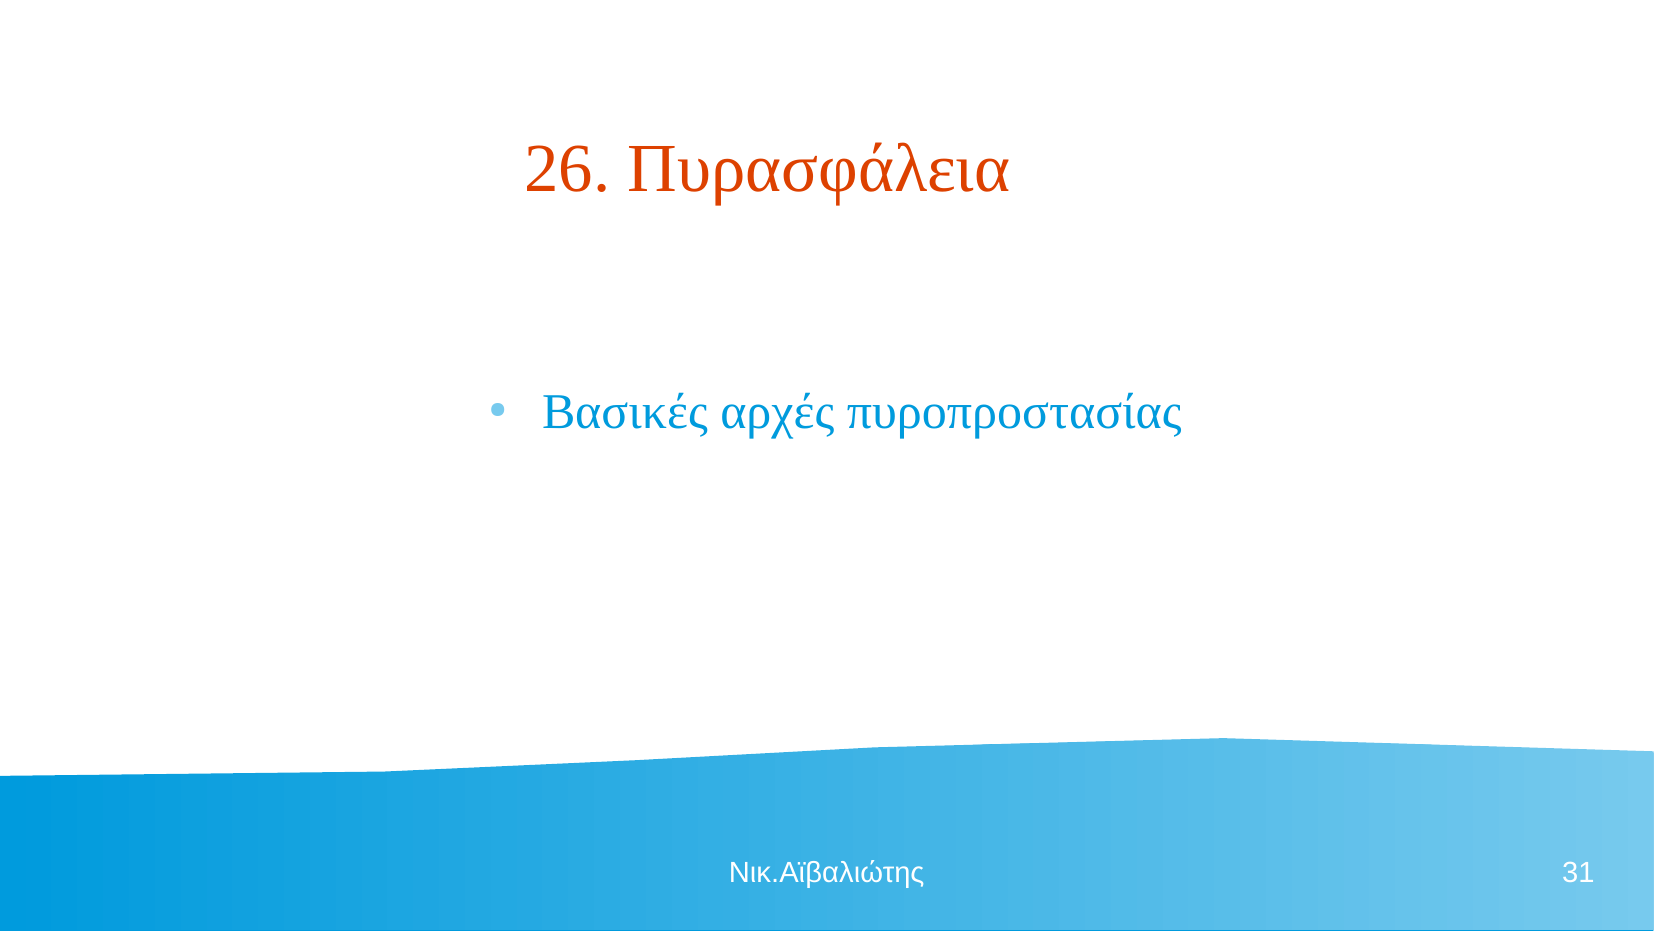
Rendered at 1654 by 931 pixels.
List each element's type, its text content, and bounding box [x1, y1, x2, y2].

title 26. Πυρασφάλεια [29, 118, 1506, 296]
list Βασικές αρχές πυροπροστασίας [59, 383, 1595, 650]
